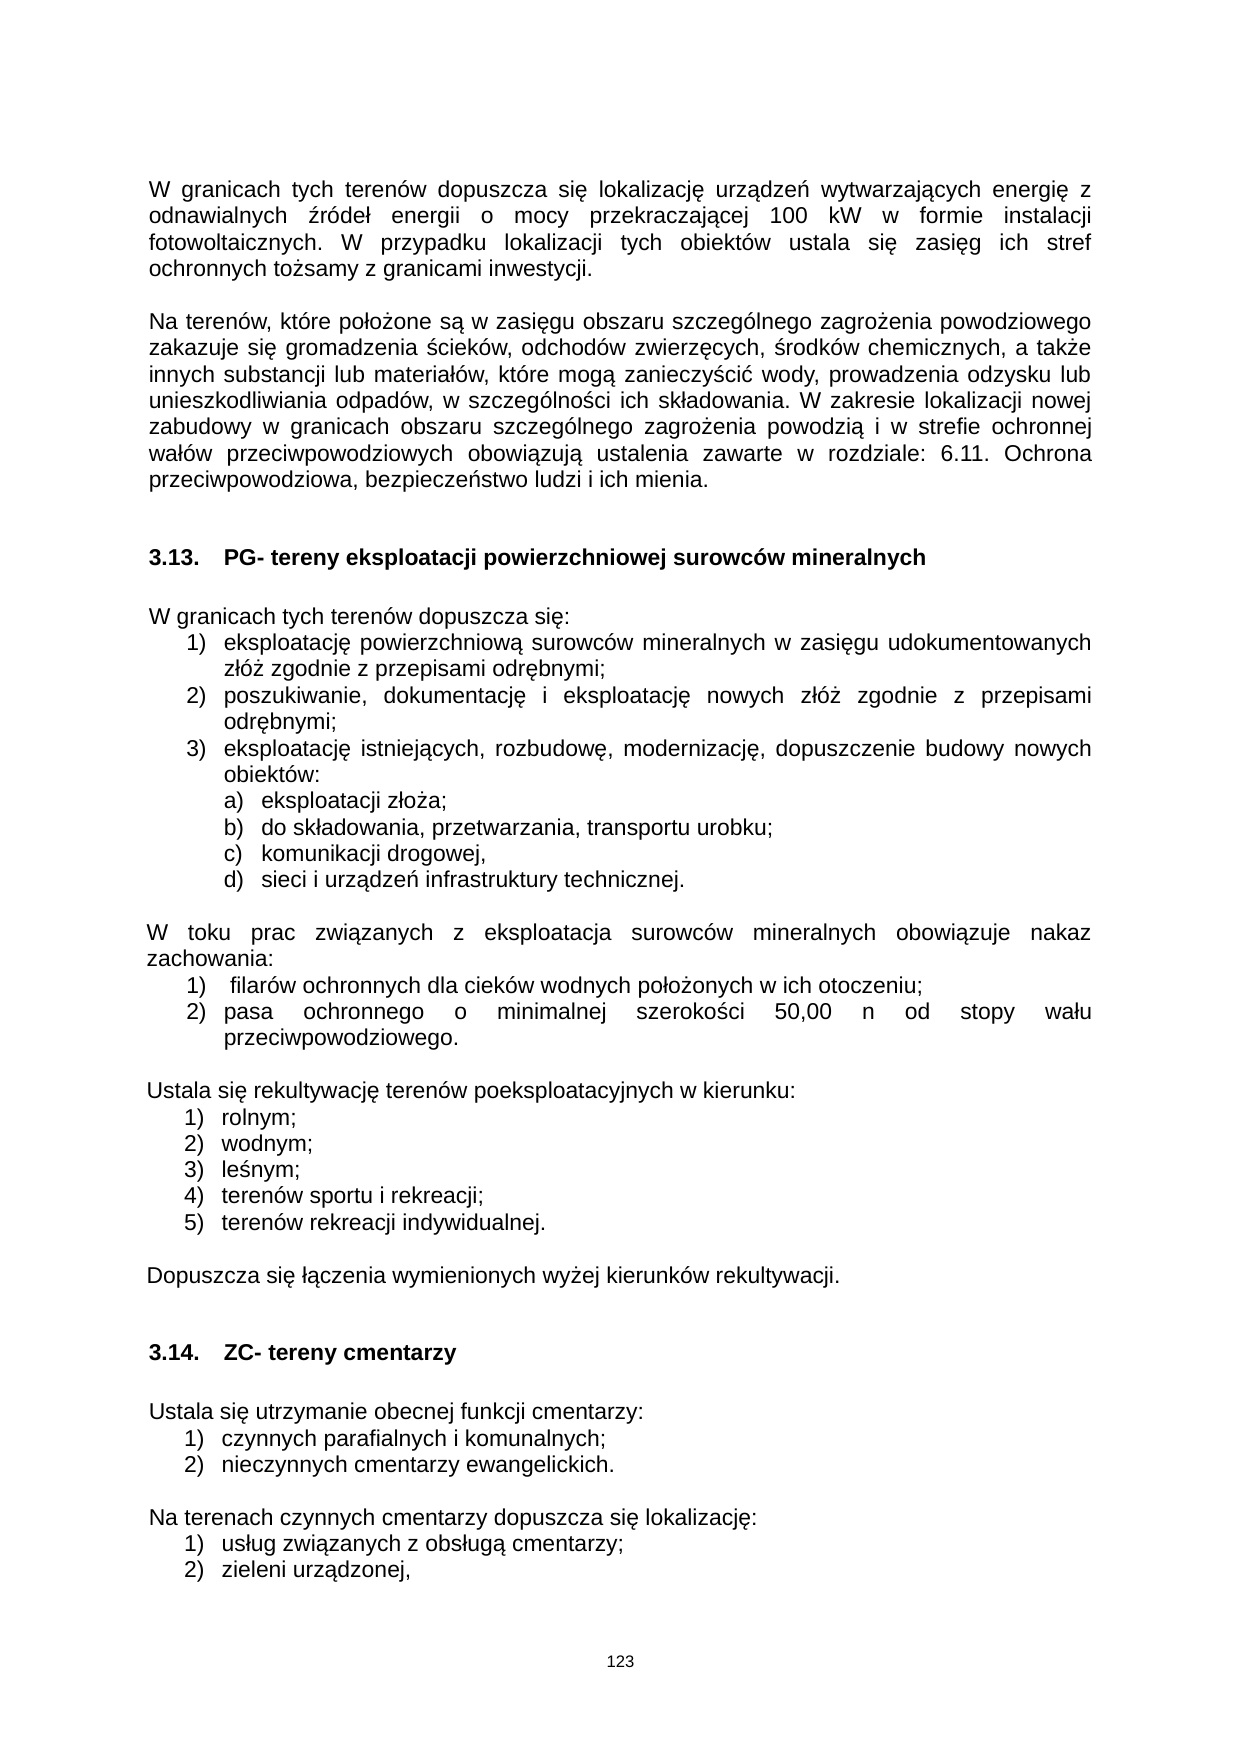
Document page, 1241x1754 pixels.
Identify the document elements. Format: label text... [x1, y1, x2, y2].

list leśnym; [184, 1156, 1092, 1182]
list usług związanych z obsługą cmentarzy; [184, 1530, 1092, 1556]
list do składowania, przetwarzania, transportu urobku; [223, 813, 1092, 840]
text Na terenach czynnych cmentarzy dopuszcza się lokalizację: [148, 1504, 1092, 1530]
list terenów sportu i rekreacji; [184, 1182, 1092, 1209]
text Na terenów, które położone są w zasięgu obszaru szczególnego zagrożenia powodziowego zakazuje się gromadzenia ścieków, odchodów zwierzęcych, środków chemicznych, a także innych substancji lub materiałów, które mogą zanieczyścić wody, prowadzenia odzysku lub unieszkodliwiania odpadów, w szczególności ich składowania. W zakresie lokalizacji nowej zabudowy w granicach obszaru szczególnego zagrożenia powodzią i w strefie ochronnej wałów przeciwpowodziowych obowiązują ustalenia zawarte w rozdziale: 6.11. Ochrona przeciwpowodziowa, bezpieczeństwo ludzi i ich mienia. [148, 308, 1092, 492]
list czynnych parafialnych i komunalnych; [184, 1424, 1092, 1451]
list eksploatację powierzchniową surowców mineralnych w zasięgu udokumentowanych złóż zgodnie z przepisami odrębnymi; [186, 629, 1092, 682]
text W toku prac związanych z eksploatacja surowców mineralnych obowiązuje nakaz zachowania: [146, 919, 1092, 972]
list eksploatację istniejących, rozbudowę, modernizację, dopuszczenie budowy nowych obiektów: [186, 734, 1092, 787]
list wodnym; [184, 1130, 1092, 1156]
text W granicach tych terenów dopuszcza się: [148, 603, 1092, 629]
list sieci i urządzeń infrastruktury technicznej. [223, 866, 1092, 893]
text Ustala się utrzymanie obecnej funkcji cmentarzy: [148, 1398, 1092, 1424]
list poszukiwanie, dokumentację i eksploatację nowych złóż zgodnie z przepisami odrębnymi; [186, 682, 1092, 734]
list terenów rekreacji indywidualnej. [184, 1209, 1092, 1235]
text Ustala się rekultywację terenów poeksploatacyjnych w kierunku: [146, 1077, 1092, 1103]
text Dopuszcza się łączenia wymienionych wyżej kierunków rekultywacji. [146, 1262, 1092, 1288]
text W granicach tych terenów dopuszcza się lokalizację urządzeń wytwarzających energię z odnawialnych źródeł energii o mocy przekraczającej 100 kW w formie instalacji fotowoltaicznych. W przypadku lokalizacji tych obiektów ustala się zasięg ich stref ochronnych tożsamy z granicami inwestycji. [148, 176, 1092, 282]
subtitle 3.13. PG- tereny eksploatacji powierzchniowej surowców mineralnych [148, 544, 1092, 570]
subtitle 3.14. ZC- tereny cmentarzy [148, 1339, 1092, 1366]
list pasa ochronnego o minimalnej szerokości 50,00 n od stopy wału przeciwpowodziowego. [186, 998, 1092, 1051]
list filarów ochronnych dla cieków wodnych położonych w ich otoczeniu; [186, 972, 1092, 998]
list nieczynnych cmentarzy ewangelickich. [184, 1451, 1092, 1477]
list eksploatacji złoża; [223, 787, 1092, 813]
list komunikacji drogowej, [223, 840, 1092, 866]
list zieleni urządzonej, [184, 1556, 1092, 1583]
list rolnym; [184, 1103, 1092, 1130]
